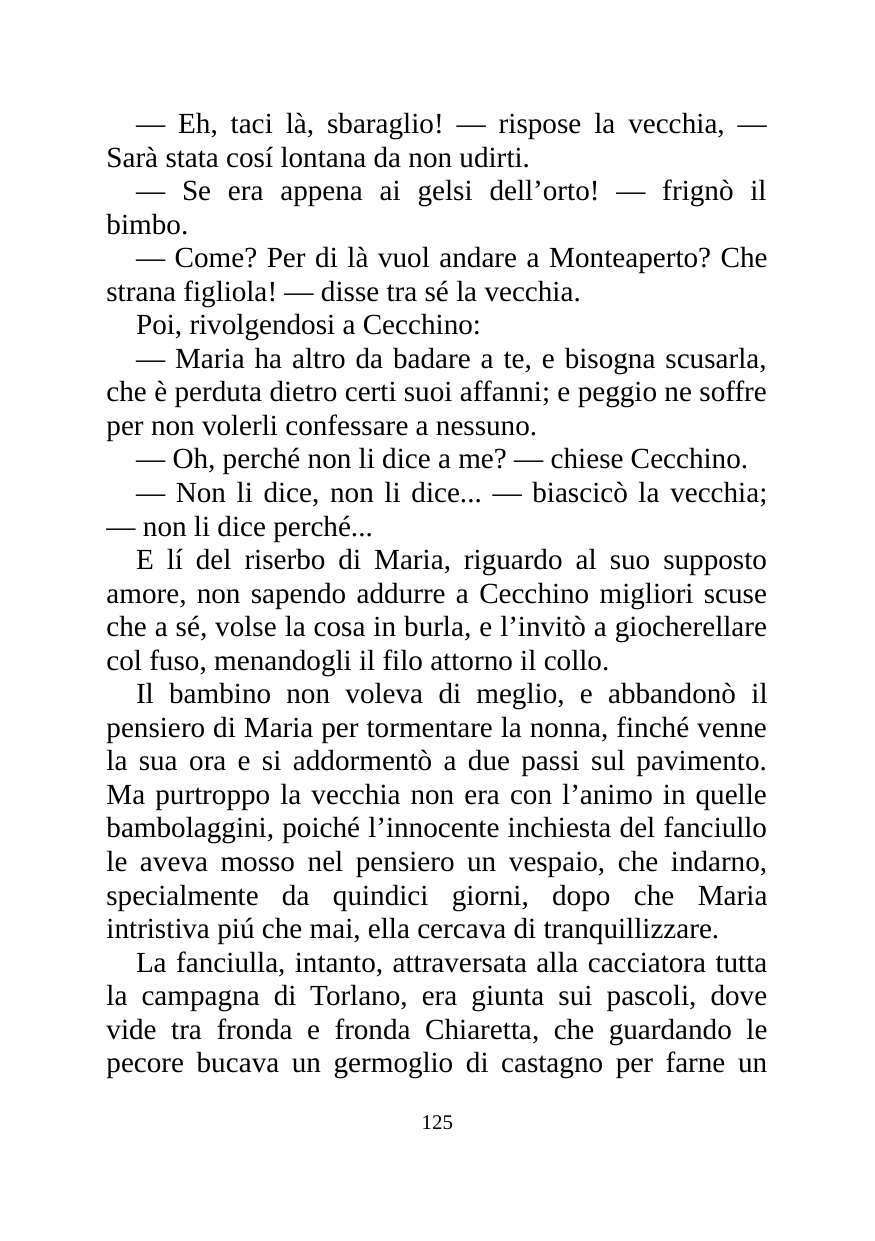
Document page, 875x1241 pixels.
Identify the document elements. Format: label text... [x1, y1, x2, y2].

text Poi, rivolgendosi a Cecchino: [106, 307, 768, 341]
text — Oh, perché non li dice a me? — chiese Cecchino. [106, 442, 768, 475]
text — Come? Per di là vuol andare a Monteaperto? Che strana figliola! — disse tra sé la vecchia. [106, 240, 768, 307]
text — Maria ha altro da badare a te, e bisogna scusarla, che è perduta dietro certi suoi affanni; e peggio ne soffre per non volerli confessare a nessuno. [106, 341, 768, 442]
text — Se era appena ai gelsi dell’orto! — frignò il bimbo. [106, 173, 768, 240]
text La fanciulla, intanto, attraversata alla cacciatora tutta la campagna di Torlano, era giunta sui pascoli, dove vide tra fronda e fronda Chiaretta, che guardando le pecore bucava un germoglio di castagno per farne un [106, 945, 768, 1079]
text Il bambino non voleva di meglio, e abbandonò il pensiero di Maria per tormentare la nonna, finché venne la sua ora e si addormentò a due passi sul pavimento. Ma purtroppo la vecchia non era con l’animo in quelle bambolaggini, poiché l’innocente inchiesta del fanciullo le aveva mosso nel pensiero un vespaio, che indarno, specialmente da quindici giorni, dopo che Maria intristiva piú che mai, ella cercava di tranquillizzare. [106, 676, 768, 945]
text — Non li dice, non li dice... — biascicò la vecchia; — non li dice perché... [106, 475, 768, 542]
text E lí del riserbo di Maria, riguardo al suo supposto amore, non sapendo addurre a Cecchino migliori scuse che a sé, volse la cosa in burla, e l’invitò a giocherellare col fuso, menandogli il filo attorno il collo. [106, 542, 768, 676]
text — Eh, taci là, sbaraglio! — rispose la vecchia, — Sarà stata cosí lontana da non udirti. [106, 106, 768, 173]
